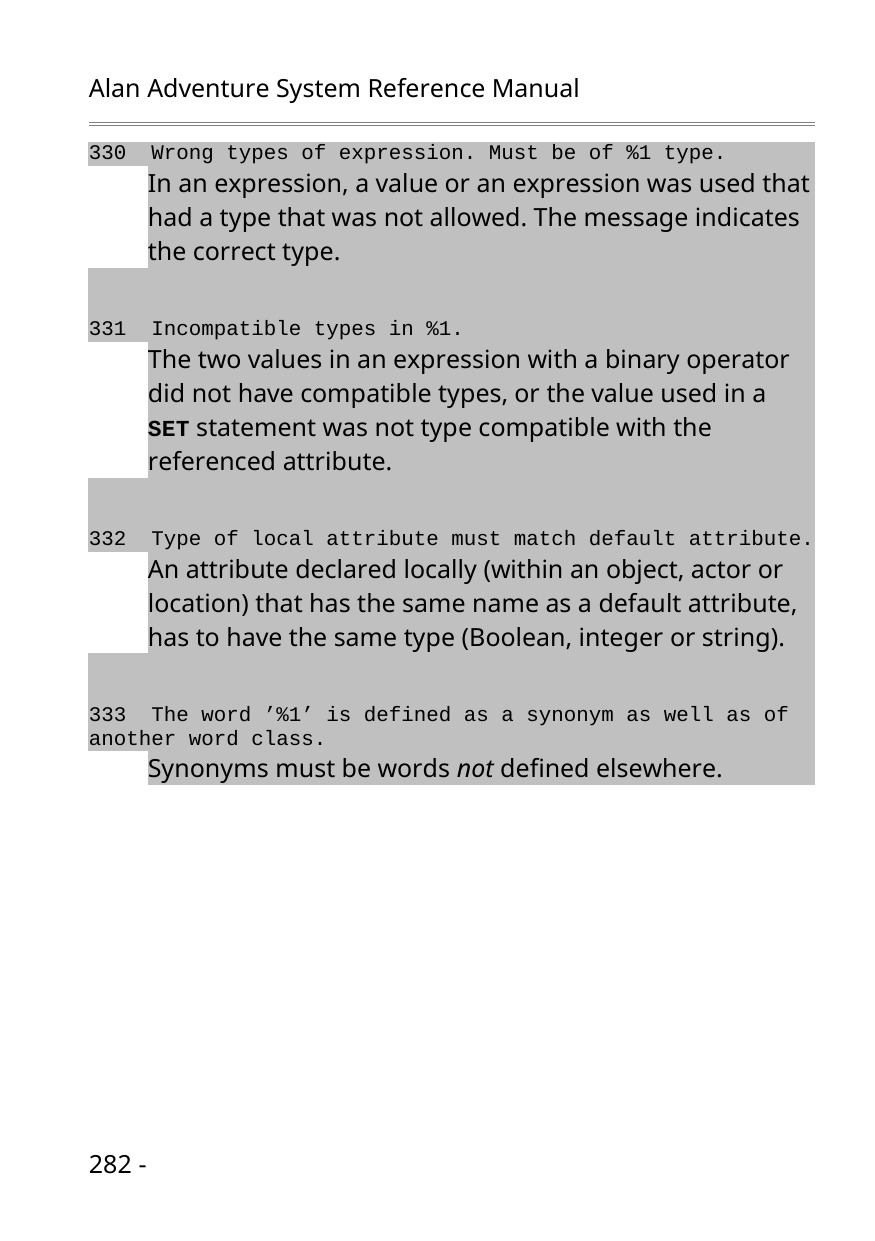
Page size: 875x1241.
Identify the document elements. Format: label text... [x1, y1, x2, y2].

text 332 Type of local attribute must match default attribute. [88, 528, 815, 552]
text 333 The word ’%1’ is defined as a synonym as well as of another word class. [88, 703, 815, 751]
text 330 Wrong types of expression. Must be of %1 type. [88, 142, 815, 166]
text An attribute declared locally (within an object, actor or location) that has the same name as a default attribute, has to have the same type (Boolean, integer or string). [148, 552, 815, 653]
text The two values in an expression with a binary operator did not have compatible types, or the value used in a SET statement was not type compatible with the referenced attribute. [148, 342, 815, 478]
text In an expression, a value or an expression was used that had a type that was not allowed. The message indicates the correct type. [148, 166, 815, 268]
text 331 Incompatible types in %1. [88, 318, 815, 342]
text Synonyms must be words not defined elsewhere. [148, 751, 815, 785]
